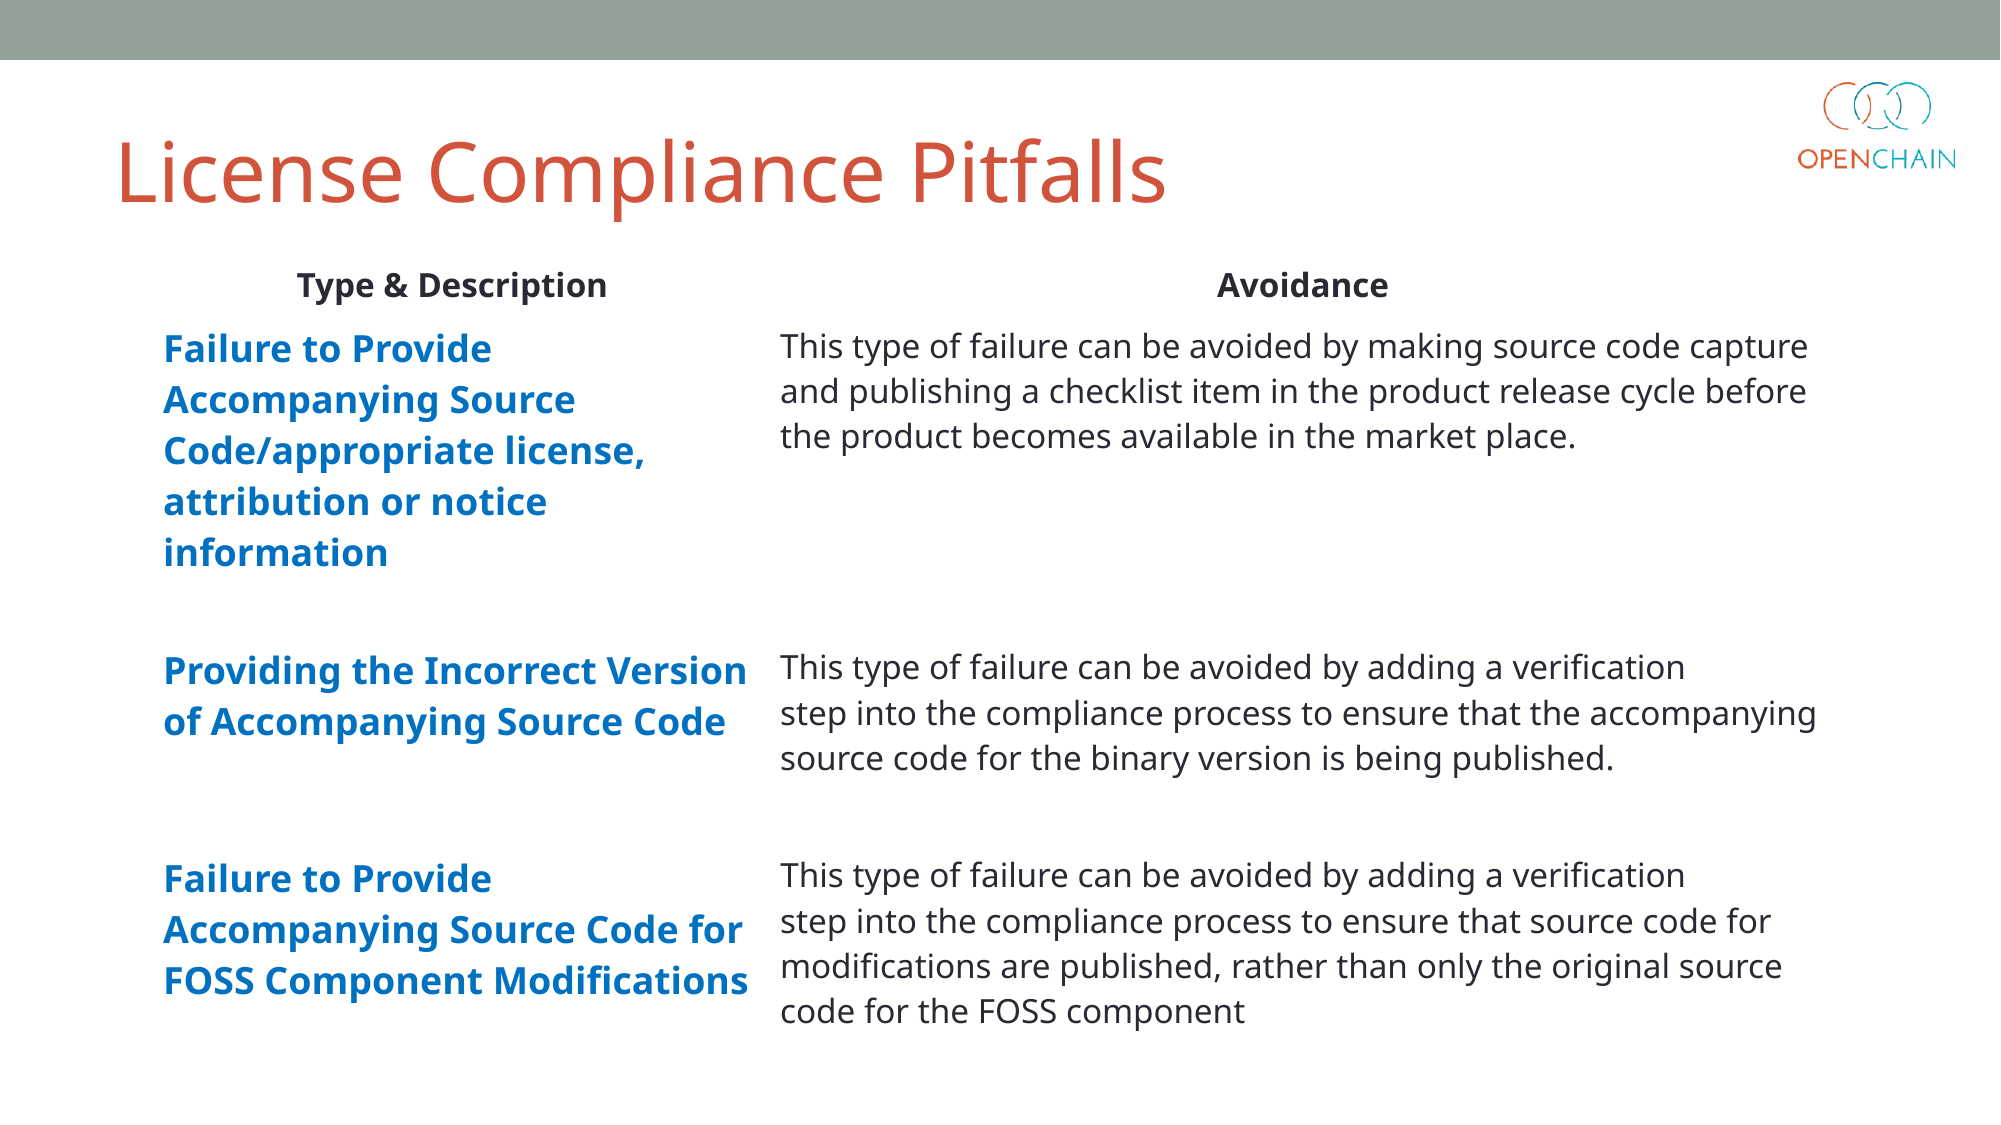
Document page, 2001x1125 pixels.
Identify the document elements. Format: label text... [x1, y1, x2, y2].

table_cell This type of failure can be avoided by adding a verification step into the compliance process to ensure that source code for modifications are published, rather than only the original source code for the FOSS component [766, 846, 1841, 1120]
table_cell This type of failure can be avoided by making source code capture and publishing a checklist item in the product release cycle before the product becomes available in the market place. [766, 316, 1841, 637]
table_header Avoidance [766, 255, 1841, 315]
title License Compliance Pitfalls [99, 87, 1900, 250]
table_cell This type of failure can be avoided by adding a verification step into the compliance process to ensure that the accompanying source code for the binary version is being published. [766, 638, 1841, 845]
table_cell Providing the Incorrect Version of Accompanying Source Code [149, 638, 765, 845]
picture [1798, 82, 1955, 169]
table_header Type & Description [149, 255, 765, 315]
table_cell Failure to Provide Accompanying Source Code for FOSS Component Modifications [149, 846, 765, 1120]
table_cell Failure to Provide Accompanying Source Code/appropriate license, attribution or notice information [149, 316, 765, 637]
